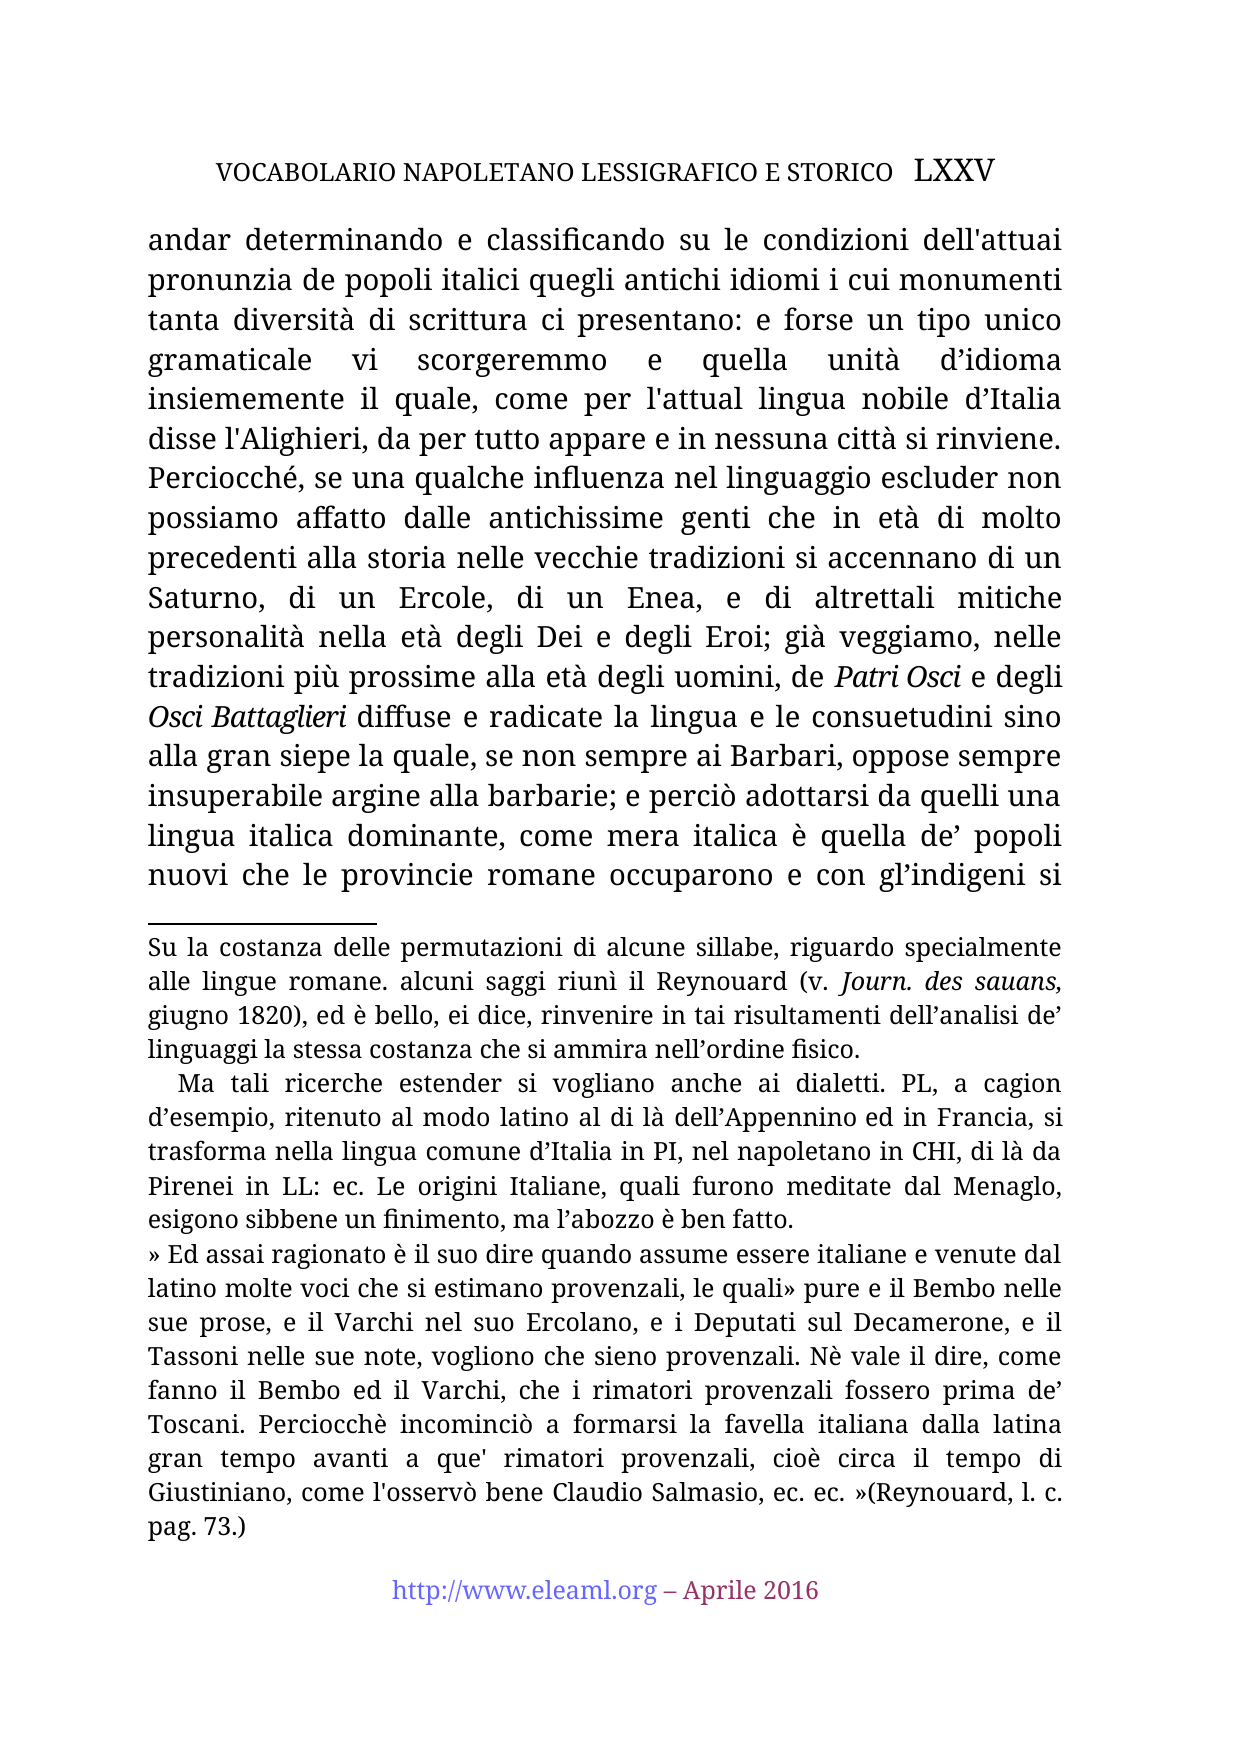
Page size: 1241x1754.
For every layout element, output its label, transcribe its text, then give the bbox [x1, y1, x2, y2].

text » Ed assai ragionato è il suo dire quando assume essere italiane e venute dal latino molte voci che si estimano provenzali, le quali» pure e il Bembo nelle sue prose, e il Varchi nel suo Ercolano, e i Deputati sul Decamerone, e il Tassoni nelle sue note, vogliono che sieno provenzali. Nè vale il dire, come fanno il Bembo ed il Varchi, che i rimatori provenzali fossero prima de’ Toscani. Perciocchè incominciò a formarsi la favella italiana dalla latina gran tempo avanti a que' rimatori provenzali, cioè circa il tempo di Giustiniano, come l'osservò bene Claudio Salmasio, ec. ec. »(Reynouard, l. c. pag. 73.) [148, 1236, 1063, 1543]
text Ma tali ricerche estender si vogliano anche ai dialetti. PL, a cagion d’esempio, ritenuto al modo latino al di là dell’Appennino ed in Francia, si trasforma nella lingua comune d’Italia in PI, nel napoletano in CHI, di là da Pirenei in LL: ec. Le origini Italiane, quali furono meditate dal Menaglo, esigono sibbene un finimento, ma l’abozzo è ben fatto. [148, 1066, 1063, 1236]
text andar determinando e classificando su le condizioni dell'attuai pronunzia de popoli italici quegli antichi idiomi i cui monumenti tanta diversità di scrittura ci presentano: e forse un tipo unico gramaticale vi scorgeremmo e quella unità d’idioma insiememente il quale, come per l'attual lingua nobile d’Italia disse l'Alighieri, da per tutto appare e in nessuna città si rinviene. Perciocché, se una qualche influenza nel linguaggio escluder non possiamo affatto dalle antichissime genti che in età di molto precedenti alla storia nelle vecchie tradizioni si accennano di un Saturno, di un Ercole, di un Enea, e di altrettali mitiche personalità nella età degli Dei e degli Eroi; già veggiamo, nelle tradizioni più prossime alla età degli uomini, de Patri Osci e degli Osci Battaglieri diffuse e radicate la lingua e le consuetudini sino alla gran siepe la quale, se non sempre ai Barbari, oppose sempre insuperabile argine alla barbarie; e perciò adottarsi da quelli una lingua italica dominante, come mera italica è quella de’ popoli nuovi che le provincie romane occuparono e con gl’indigeni si [148, 220, 1063, 894]
text Su la costanza delle permutazioni di alcune sillabe, riguardo specialmente alle lingue romane. alcuni saggi riunì il Reynouard (v. Journ. des sauans, giugno 1820), ed è bello, ei dice, rinvenire in tai risultamenti dell’analisi de’ linguaggi la stessa costanza che si ammira nell’ordine fisico. [148, 930, 1063, 1066]
